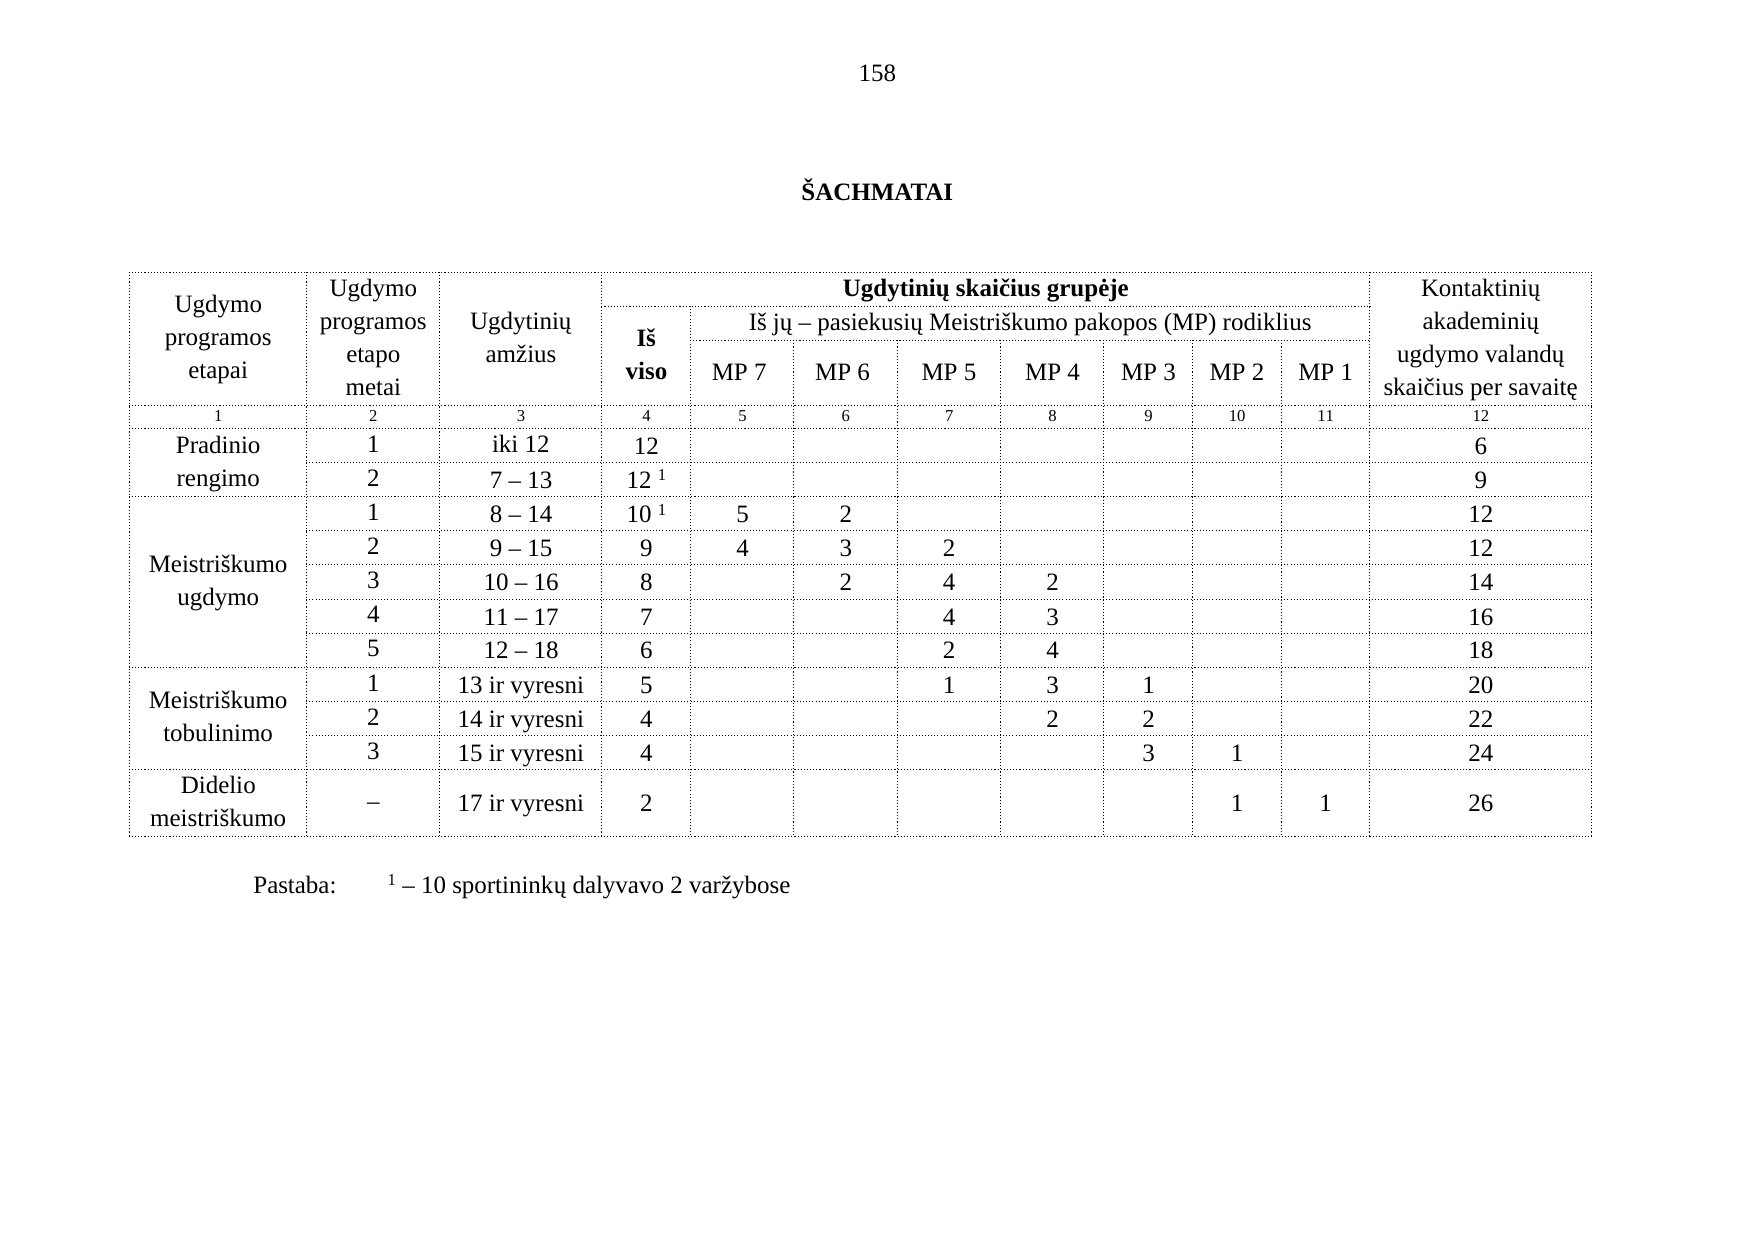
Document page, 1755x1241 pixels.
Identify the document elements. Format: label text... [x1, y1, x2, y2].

table_header Kontaktinių akademinių ugdymo valandų skaičius per savaitę [1370, 272, 1591, 405]
table_cell 8 – 14 [440, 496, 602, 530]
table_cell [1193, 530, 1281, 564]
table_cell [691, 701, 794, 735]
table_cell 1 [307, 667, 439, 701]
table_cell [691, 428, 794, 462]
table_cell 12 [1370, 405, 1591, 428]
table_cell 4 [897, 599, 1001, 632]
table_cell 2 [1001, 701, 1104, 735]
table_cell [1001, 462, 1104, 496]
table_cell Pradinio rengimo [129, 428, 307, 496]
table_cell [691, 735, 794, 769]
table_cell MP 6 [794, 340, 897, 405]
table_cell 2 [794, 564, 897, 598]
table_cell 1 [897, 667, 1001, 701]
table_cell 11 – 17 [440, 599, 602, 632]
table_cell 5 [691, 405, 794, 428]
table_cell [691, 599, 794, 632]
table_cell [1281, 667, 1370, 701]
table_cell [1001, 530, 1104, 564]
table_cell [897, 735, 1001, 769]
table_cell 2 [307, 462, 439, 496]
table_cell 3 [1104, 735, 1192, 769]
table_cell iki 12 [440, 428, 602, 462]
table_cell [897, 428, 1001, 462]
table_cell 3 [1001, 599, 1104, 632]
table_cell [1281, 496, 1370, 530]
table_cell [1001, 735, 1104, 769]
text Pastaba: 1 – 10 sportininkų dalyvavo 2 varžybose [162, 870, 1580, 899]
table_cell [1001, 769, 1104, 836]
table_cell Meistriškumo tobulinimo [129, 667, 307, 769]
table_cell 2 [794, 496, 897, 530]
table_cell [1281, 599, 1370, 632]
table_cell 6 [794, 405, 897, 428]
table_cell MP 7 [691, 340, 794, 405]
table_cell [1193, 496, 1281, 530]
table_cell [1104, 599, 1192, 632]
table_cell 15 ir vyresni [440, 735, 602, 769]
table_cell 14 [1370, 564, 1591, 598]
table_cell 2 [307, 530, 439, 564]
table_cell [1281, 530, 1370, 564]
table_header Ugdytinių skaičius grupėje [602, 272, 1370, 306]
table_cell 4 [602, 735, 691, 769]
table_cell 4 [307, 599, 439, 632]
table_cell 2 [602, 769, 691, 836]
table_cell [1193, 633, 1281, 667]
table_cell [1104, 633, 1192, 667]
table_cell 3 [440, 405, 602, 428]
table_cell 10 [1193, 405, 1281, 428]
table_cell [1193, 428, 1281, 462]
table_cell 3 [307, 564, 439, 598]
table_header Ugdymo programos etapo metai [307, 272, 439, 405]
table_cell [1281, 633, 1370, 667]
table_cell 5 [307, 633, 439, 667]
table_cell 8 [1001, 405, 1104, 428]
table_cell 12 [1370, 496, 1591, 530]
table_cell [794, 769, 897, 836]
table_cell 9 – 15 [440, 530, 602, 564]
table_cell [1104, 769, 1192, 836]
table_cell [1281, 564, 1370, 598]
table_cell Iš viso [602, 306, 691, 405]
table_cell 12 – 18 [440, 633, 602, 667]
table_cell 1 [129, 405, 307, 428]
table_cell 2 [1104, 701, 1192, 735]
table_cell 4 [602, 405, 691, 428]
table_cell 1 [1193, 769, 1281, 836]
table_cell 4 [1001, 633, 1104, 667]
table_cell Meistriškumo ugdymo [129, 496, 307, 667]
table_cell [1193, 564, 1281, 598]
table_cell [1281, 462, 1370, 496]
table_cell 1 [307, 496, 439, 530]
table_cell 10 1 [602, 496, 691, 530]
table_cell 7 – 13 [440, 462, 602, 496]
table_cell 1 [1193, 735, 1281, 769]
table_cell 11 [1281, 405, 1370, 428]
table_cell MP 4 [1001, 340, 1104, 405]
table_cell [794, 701, 897, 735]
table_cell 3 [1001, 667, 1104, 701]
table_cell MP 2 [1193, 340, 1281, 405]
table_cell 8 [602, 564, 691, 598]
table_cell 17 ir vyresni [440, 769, 602, 836]
table_cell 22 [1370, 701, 1591, 735]
table_cell 2 [307, 405, 439, 428]
table_header Ugdymo programos etapai [129, 272, 307, 405]
table_cell [897, 701, 1001, 735]
table_cell 6 [602, 633, 691, 667]
table_cell 1 [307, 428, 439, 462]
table_cell MP 1 [1281, 340, 1370, 405]
table_cell Iš jų – pasiekusių Meistriškumo pakopos (MP) rodiklius [691, 306, 1370, 340]
table_cell 12 1 [602, 462, 691, 496]
table_cell 2 [307, 701, 439, 735]
table_cell MP 5 [897, 340, 1001, 405]
table_header Ugdytinių amžius [440, 272, 602, 405]
text ŠACHMATAI [118, 177, 1636, 206]
table_cell 26 [1370, 769, 1591, 836]
table_cell 10 – 16 [440, 564, 602, 598]
table_cell [794, 428, 897, 462]
table_cell [1001, 496, 1104, 530]
table_cell [1104, 462, 1192, 496]
table_cell [1193, 667, 1281, 701]
table_cell [1104, 428, 1192, 462]
table_cell 2 [897, 530, 1001, 564]
table_cell [1193, 599, 1281, 632]
table_cell 4 [602, 701, 691, 735]
table_cell [691, 564, 794, 598]
table_cell 9 [1104, 405, 1192, 428]
table_cell [794, 735, 897, 769]
table_cell [1281, 701, 1370, 735]
table_cell 4 [897, 564, 1001, 598]
table_cell 9 [602, 530, 691, 564]
table_cell 12 [602, 428, 691, 462]
table_cell 7 [897, 405, 1001, 428]
table_cell 18 [1370, 633, 1591, 667]
table_cell 2 [1001, 564, 1104, 598]
table_cell 3 [307, 735, 439, 769]
table_cell [794, 667, 897, 701]
table_cell 3 [794, 530, 897, 564]
table_cell MP 3 [1104, 340, 1192, 405]
table_cell [794, 462, 897, 496]
table_cell 1 [1281, 769, 1370, 836]
table_cell [691, 667, 794, 701]
table_cell [691, 462, 794, 496]
table_cell 24 [1370, 735, 1591, 769]
table_cell 5 [691, 496, 794, 530]
table_cell [1001, 428, 1104, 462]
table_cell [1104, 564, 1192, 598]
table_cell 12 [1370, 530, 1591, 564]
table_cell [1193, 701, 1281, 735]
table_cell [897, 769, 1001, 836]
table_cell [1104, 530, 1192, 564]
table_cell [1281, 428, 1370, 462]
table_cell [1193, 462, 1281, 496]
table_cell 16 [1370, 599, 1591, 632]
table_cell 20 [1370, 667, 1591, 701]
table_cell [897, 496, 1001, 530]
table_cell 7 [602, 599, 691, 632]
table_cell 4 [691, 530, 794, 564]
table_cell 2 [897, 633, 1001, 667]
table_cell [794, 599, 897, 632]
table_cell – [307, 769, 439, 836]
table_cell 9 [1370, 462, 1591, 496]
table_cell 13 ir vyresni [440, 667, 602, 701]
table_cell [794, 633, 897, 667]
table_cell [897, 462, 1001, 496]
table_cell [691, 633, 794, 667]
table_cell [691, 769, 794, 836]
table_cell 6 [1370, 428, 1591, 462]
table_cell [1104, 496, 1192, 530]
table_cell Didelio meistriškumo [129, 769, 307, 836]
table_cell 14 ir vyresni [440, 701, 602, 735]
table_cell [1281, 735, 1370, 769]
table_cell 5 [602, 667, 691, 701]
table_cell 1 [1104, 667, 1192, 701]
